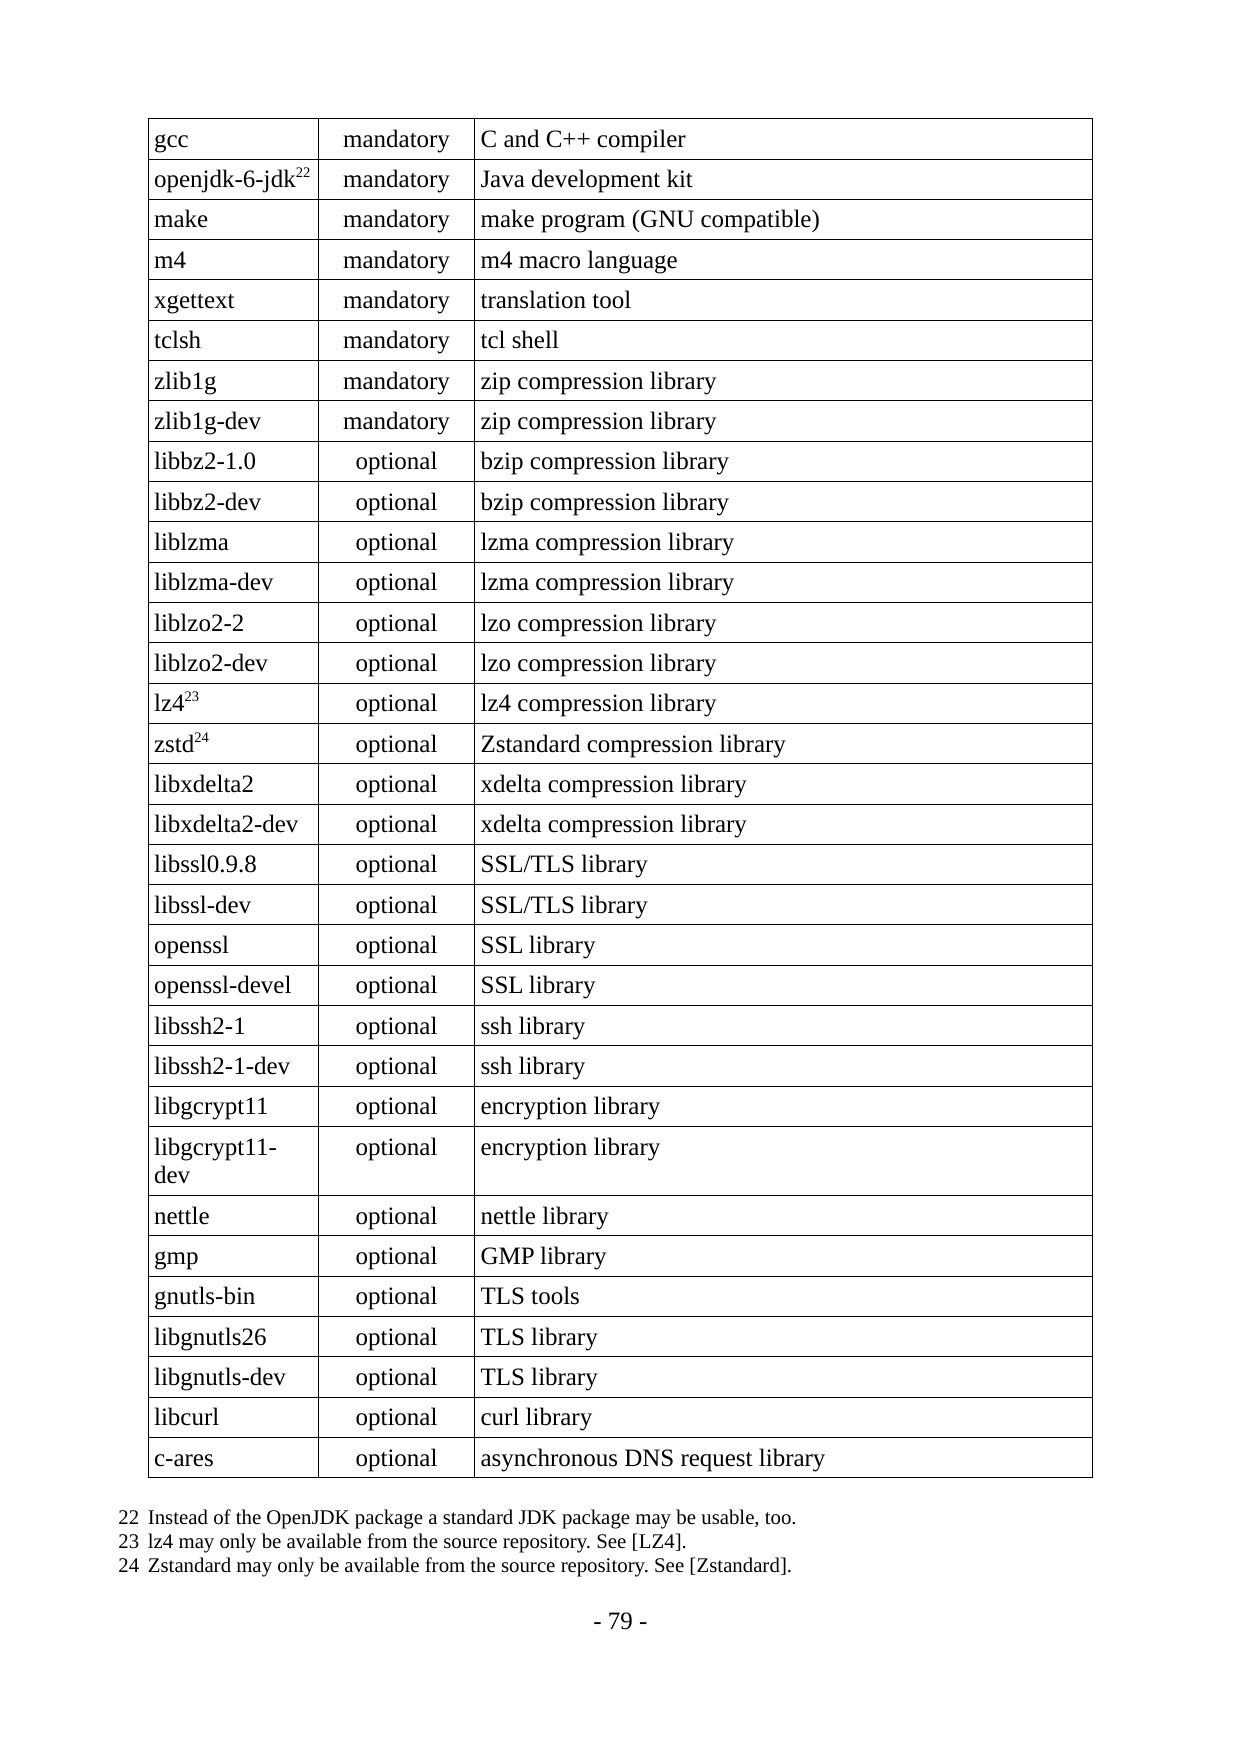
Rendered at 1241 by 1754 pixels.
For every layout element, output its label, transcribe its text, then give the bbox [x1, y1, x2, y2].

table_cell optional [319, 1438, 474, 1477]
table_cell libxdelta2 [149, 764, 318, 803]
table_cell gcc [149, 119, 318, 158]
table_cell lzo compression library [475, 643, 1092, 682]
table_cell liblzo2-dev [149, 643, 318, 682]
table_cell C and C++ compiler [475, 119, 1092, 158]
table_cell optional [319, 724, 474, 763]
table_cell Zstandard compression library [475, 724, 1092, 763]
table_cell optional [319, 845, 474, 884]
table_cell mandatory [319, 200, 474, 239]
table_cell libxdelta2-dev [149, 805, 318, 844]
table_cell SSL library [475, 966, 1092, 1005]
table_cell lz4 compression library [475, 684, 1092, 723]
table_cell optional [319, 684, 474, 723]
table_cell optional [319, 1087, 474, 1126]
table_cell libgcrypt11-dev [149, 1127, 318, 1195]
table_cell libgcrypt11 [149, 1087, 318, 1126]
table_cell openssl-devel [149, 966, 318, 1005]
table_cell lzma compression library [475, 563, 1092, 602]
table_cell mandatory [319, 160, 474, 199]
table_cell m4 macro language [475, 240, 1092, 279]
table_cell lz4 [149, 684, 318, 723]
table_cell bzip compression library [475, 442, 1092, 481]
table_cell tcl shell [475, 321, 1092, 360]
table_cell curl library [475, 1398, 1092, 1437]
table_cell optional [319, 482, 474, 521]
table_cell optional [319, 925, 474, 965]
table_cell optional [319, 643, 474, 682]
table_cell optional [319, 442, 474, 481]
table_cell mandatory [319, 280, 474, 320]
table_cell zip compression library [475, 401, 1092, 441]
table_cell optional [319, 764, 474, 803]
table_cell GMP library [475, 1236, 1092, 1276]
table_cell liblzma-dev [149, 563, 318, 602]
table_cell nettle library [475, 1196, 1092, 1235]
table_cell lzma compression library [475, 522, 1092, 562]
table_cell xdelta compression library [475, 805, 1092, 844]
table_cell optional [319, 1006, 474, 1045]
table_cell bzip compression library [475, 482, 1092, 521]
table_cell nettle [149, 1196, 318, 1235]
table_cell m4 [149, 240, 318, 279]
table_cell tclsh [149, 321, 318, 360]
table_cell libbz2-1.0 [149, 442, 318, 481]
table_cell libssl0.9.8 [149, 845, 318, 884]
table_cell make program (GNU compatible) [475, 200, 1092, 239]
table_cell optional [319, 1317, 474, 1356]
table_cell libssh2-1-dev [149, 1046, 318, 1086]
table_cell mandatory [319, 119, 474, 158]
table_cell lzo compression library [475, 603, 1092, 642]
table_cell openssl [149, 925, 318, 965]
table_cell ssh library [475, 1006, 1092, 1045]
table_cell zlib1g [149, 361, 318, 400]
table_cell gnutls-bin [149, 1277, 318, 1316]
table_cell xdelta compression library [475, 764, 1092, 803]
table_cell mandatory [319, 240, 474, 279]
table_cell openjdk-6-jdk [149, 160, 318, 199]
table_cell optional [319, 563, 474, 602]
table_cell optional [319, 1277, 474, 1316]
table_cell optional [319, 1236, 474, 1276]
table_cell zlib1g-dev [149, 401, 318, 441]
table_cell make [149, 200, 318, 239]
table_cell TLS library [475, 1357, 1092, 1397]
table_cell c-ares [149, 1438, 318, 1477]
table_cell xgettext [149, 280, 318, 320]
table_cell libcurl [149, 1398, 318, 1437]
table_cell mandatory [319, 361, 474, 400]
table_cell translation tool [475, 280, 1092, 320]
table_cell TLS library [475, 1317, 1092, 1356]
table_cell mandatory [319, 401, 474, 441]
table_cell optional [319, 885, 474, 924]
table_cell optional [319, 1357, 474, 1397]
table_cell libssl-dev [149, 885, 318, 924]
table_cell encryption library [475, 1127, 1092, 1195]
table_cell optional [319, 603, 474, 642]
table_cell SSL library [475, 925, 1092, 965]
table_cell optional [319, 805, 474, 844]
table_cell libgnutls26 [149, 1317, 318, 1356]
table_cell optional [319, 1196, 474, 1235]
table_cell asynchronous DNS request library [475, 1438, 1092, 1477]
table_cell SSL/TLS library [475, 885, 1092, 924]
table_cell libbz2-dev [149, 482, 318, 521]
table_cell SSL/TLS library [475, 845, 1092, 884]
table_cell optional [319, 1046, 474, 1086]
table_cell Java development kit [475, 160, 1092, 199]
table_cell encryption library [475, 1087, 1092, 1126]
table_cell libssh2-1 [149, 1006, 318, 1045]
table_cell liblzma [149, 522, 318, 562]
table_cell TLS tools [475, 1277, 1092, 1316]
table_cell gmp [149, 1236, 318, 1276]
table_cell mandatory [319, 321, 474, 360]
table_cell zstd [149, 724, 318, 763]
table_cell optional [319, 522, 474, 562]
table_cell libgnutls-dev [149, 1357, 318, 1397]
table_cell ssh library [475, 1046, 1092, 1086]
table_cell optional [319, 1127, 474, 1195]
table_cell liblzo2-2 [149, 603, 318, 642]
table_cell optional [319, 1398, 474, 1437]
table_cell zip compression library [475, 361, 1092, 400]
table_cell optional [319, 966, 474, 1005]
